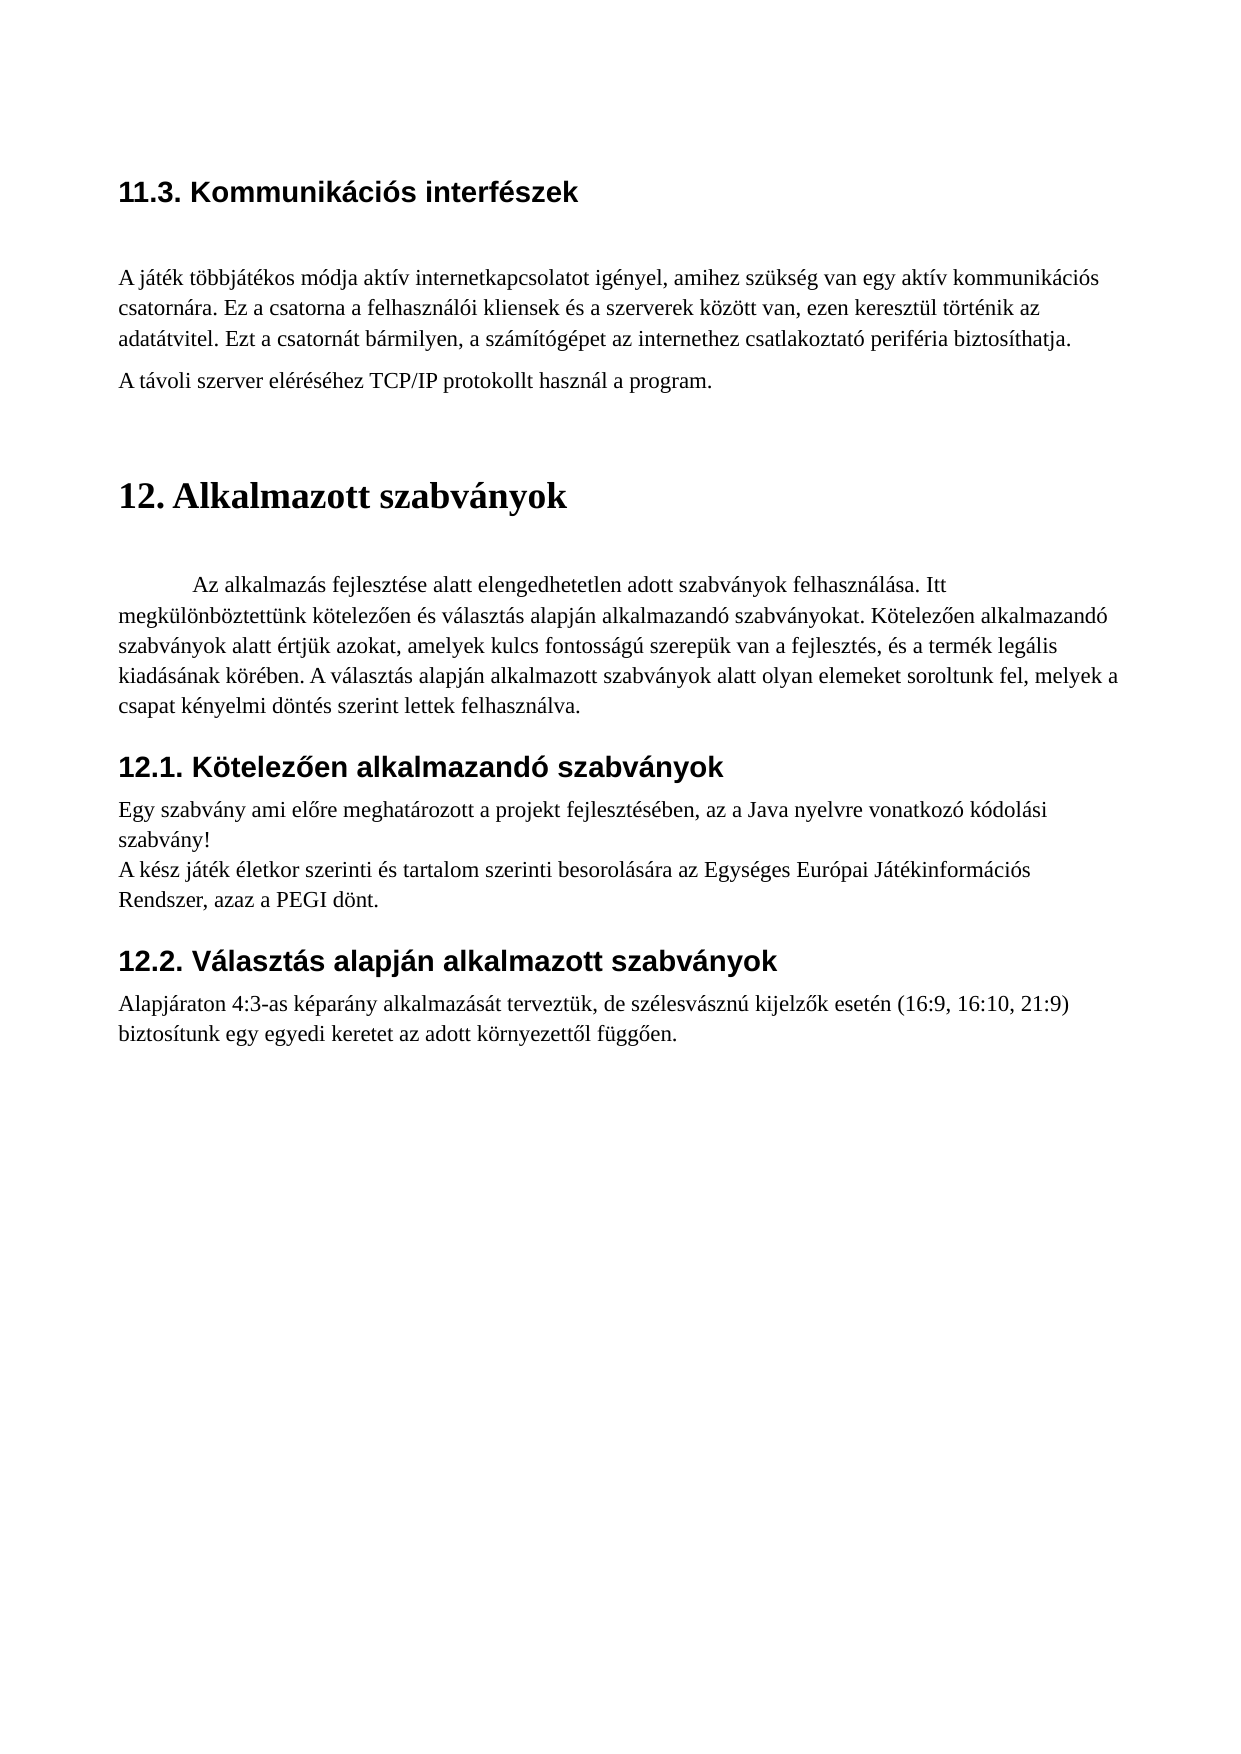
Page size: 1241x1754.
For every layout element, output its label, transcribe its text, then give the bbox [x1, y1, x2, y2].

text Alapjáraton 4:3-as képarány alkalmazását terveztük, de szélesvásznú kijelzők esetén (16:9, 16:10, 21:9) biztosítunk egy egyedi keretet az adott környezettől függően. [118, 990, 1122, 1046]
text A távoli szerver eléréséhez TCP/IP protokollt használ a program. [118, 367, 1122, 393]
text A játék többjátékos módja aktív internetkapcsolatot igényel, amihez szükség van egy aktív kommunikációs csatornára. Ez a csatorna a felhasználói kliensek és a szerverek között van, ezen keresztül történik az adatátvitel. Ezt a csatornát bármilyen, a számítógépet az internethez csatlakoztató periféria biztosíthatja. [118, 264, 1122, 351]
text Egy szabvány ami előre meghatározott a projekt fejlesztésében, az a Java nyelvre vonatkozó kódolási szabvány! A kész játék életkor szerinti és tartalom szerinti besorolására az Egységes Európai Játékinformációs Rendszer, azaz a PEGI dönt. [118, 796, 1122, 913]
subtitle 12.1. Kötelezően alkalmazandó szabványok [118, 749, 1122, 783]
subtitle 11.3. Kommunikációs interfészek [118, 175, 1122, 209]
subtitle 12. Alkalmazott szabványok [118, 473, 1122, 516]
text Az alkalmazás fejlesztése alatt elengedhetetlen adott szabványok felhasználása. Itt megkülönböztettünk kötelezően és választás alapján alkalmazandó szabványokat. Kötelezően alkalmazandó szabványok alatt értjük azokat, amelyek kulcs fontosságú szerepük van a fejlesztés, és a termék legális kiadásának körében. A választás alapján alkalmazott szabványok alatt olyan elemeket soroltunk fel, melyek a csapat kényelmi döntés szerint lettek felhasználva. [118, 571, 1122, 719]
subtitle 12.2. Választás alapján alkalmazott szabványok [118, 943, 1122, 977]
